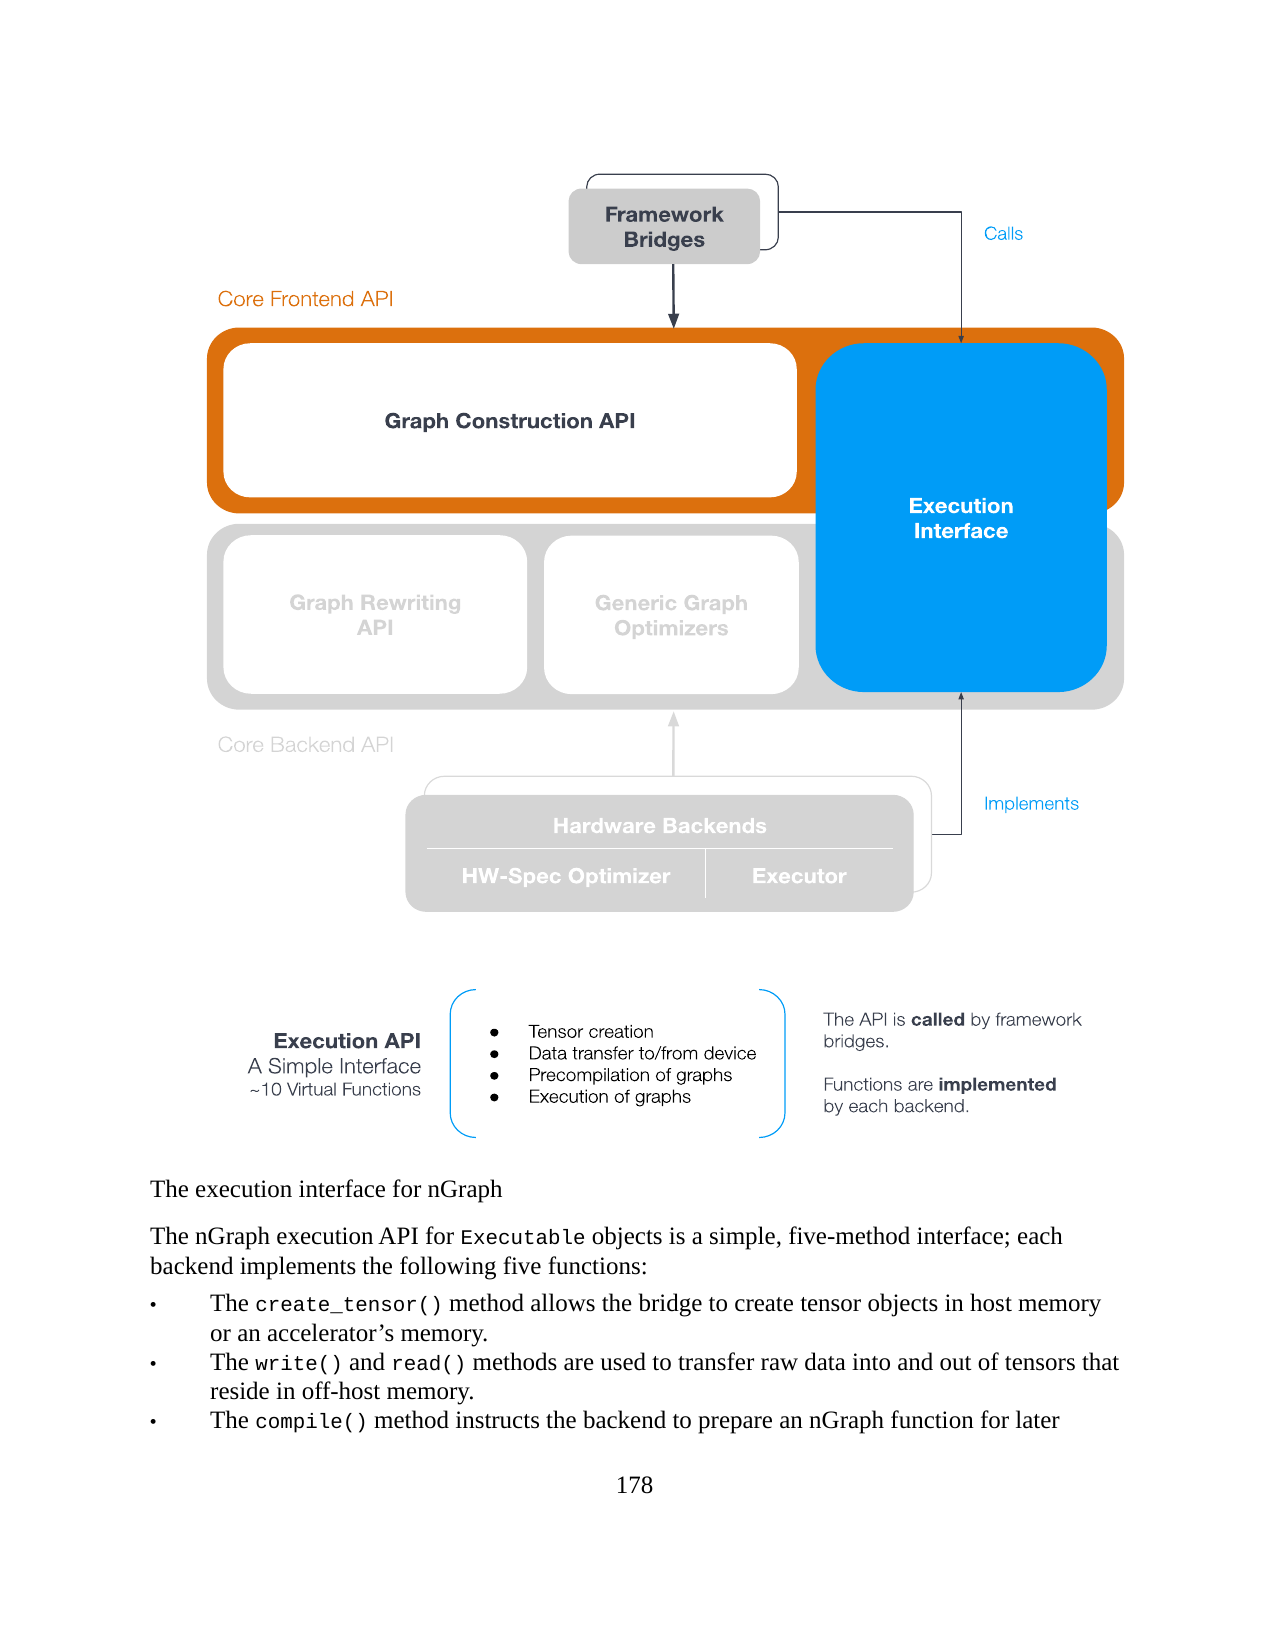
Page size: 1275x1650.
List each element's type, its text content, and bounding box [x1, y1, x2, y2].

list The create_tensor() method allows the bridge to create tensor objects in host memory or an accelerator’s memory. [150, 1288, 1125, 1347]
list The write() and read() methods are used to transfer raw data into and out of tensors that reside in off-host memory. [150, 1347, 1125, 1405]
text The execution interface for nGraph [150, 1174, 1125, 1203]
text The nGraph execution API for Executable objects is a simple, five-method interface; each backend implements the following five functions: [150, 1221, 1125, 1279]
list The compile() method instructs the backend to prepare an nGraph function for later [150, 1405, 1125, 1435]
